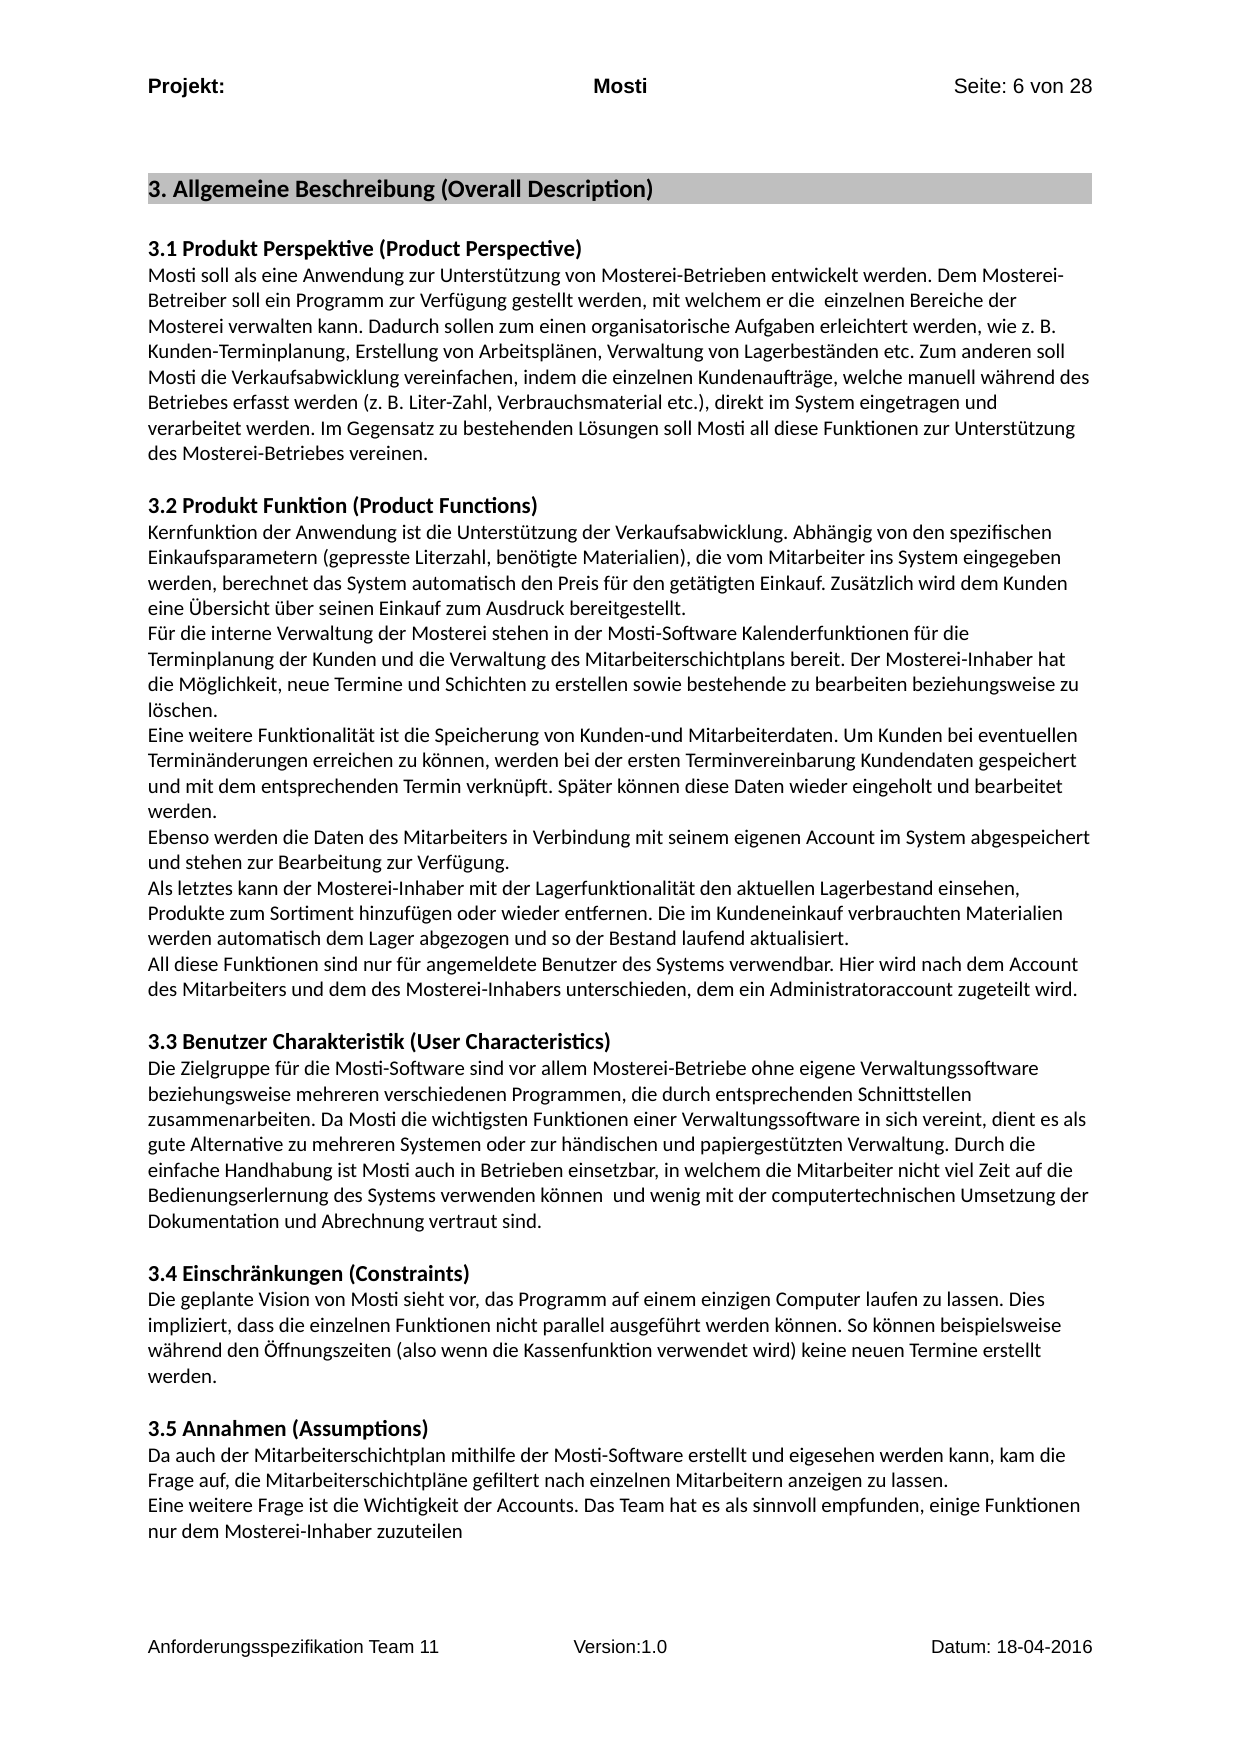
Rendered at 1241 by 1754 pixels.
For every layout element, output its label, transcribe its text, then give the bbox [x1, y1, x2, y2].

text Mosti soll als eine Anwendung zur Unterstützung von Mosterei-Betrieben entwickelt werden. Dem Mosterei-Betreiber soll ein Programm zur Verfügung gestellt werden, mit welchem er die einzelnen Bereiche der Mosterei verwalten kann. Dadurch sollen zum einen organisatorische Aufgaben erleichtert werden, wie z. B. Kunden-Terminplanung, Erstellung von Arbeitsplänen, Verwaltung von Lagerbeständen etc. Zum anderen soll Mosti die Verkaufsabwicklung vereinfachen, indem die einzelnen Kundenaufträge, welche manuell während des Betriebes erfasst werden (z. B. Liter-Zahl, Verbrauchsmaterial etc.), direkt im System eingetragen und verarbeitet werden. Im Gegensatz zu bestehenden Lösungen soll Mosti all diese Funktionen zur Unterstützung des Mosterei-Betriebes vereinen. [148, 262, 1092, 466]
text Eine weitere Frage ist die Wichtigkeit der Accounts. Das Team hat es als sinnvoll empfunden, einige Funktionen nur dem Mosterei-Inhaber zuzuteilen [148, 1493, 1092, 1543]
text Als letztes kann der Mosterei-Inhaber mit der Lagerfunktionalität den aktuellen Lagerbestand einsehen, Produkte zum Sortiment hinzufügen oder wieder entfernen. Die im Kundeneinkauf verbrauchten Materialien werden automatisch dem Lager abgezogen und so der Bestand laufend aktualisiert. [148, 875, 1092, 951]
subtitle 3.1 Produkt Perspektive (Product Perspective) [148, 234, 1092, 262]
text Eine weitere Funktionalität ist die Speicherung von Kunden-und Mitarbeiterdaten. Um Kunden bei eventuellen Terminänderungen erreichen zu können, werden bei der ersten Terminvereinbarung Kundendaten gespeichert und mit dem entsprechenden Termin verknüpft. Später können diese Daten wieder eingeholt und bearbeitet werden. [148, 722, 1092, 824]
text All diese Funktionen sind nur für angemeldete Benutzer des Systems verwendbar. Hier wird nach dem Account des Mitarbeiters und dem des Mosterei-Inhabers unterschieden, dem ein Administratoraccount zugeteilt wird. [148, 951, 1092, 1002]
text Da auch der Mitarbeiterschichtplan mithilfe der Mosti-Software erstellt und eigesehen werden kann, kam die Frage auf, die Mitarbeiterschichtpläne gefiltert nach einzelnen Mitarbeitern anzeigen zu lassen. [148, 1442, 1092, 1493]
subtitle 3.2 Produkt Funktion (Product Functions) [148, 491, 1092, 519]
text Die Zielgruppe für die Mosti-Software sind vor allem Mosterei-Betriebe ohne eigene Verwaltungssoftware beziehungsweise mehreren verschiedenen Programmen, die durch entsprechenden Schnittstellen zusammenarbeiten. Da Mosti die wichtigsten Funktionen einer Verwaltungssoftware in sich vereint, dient es als gute Alternative zu mehreren Systemen oder zur händischen und papiergestützten Verwaltung. Durch die einfache Handhabung ist Mosti auch in Betrieben einsetzbar, in welchem die Mitarbeiter nicht viel Zeit auf die Bedienungserlernung des Systems verwenden können und wenig mit der computertechnischen Umsetzung der Dokumentation und Abrechnung vertraut sind. [148, 1055, 1092, 1233]
subtitle 3.5 Annahmen (Assumptions) [148, 1414, 1092, 1442]
text 3. Allgemeine Beschreibung (Overall Description) [148, 173, 1092, 204]
subtitle 3.3 Benutzer Charakteristik (User Characteristics) [148, 1027, 1092, 1055]
text Ebenso werden die Daten des Mitarbeiters in Verbindung mit seinem eigenen Account im System abgespeichert und stehen zur Bearbeitung zur Verfügung. [148, 824, 1092, 875]
text Kernfunktion der Anwendung ist die Unterstützung der Verkaufsabwicklung. Abhängig von den spezifischen Einkaufsparametern (gepresste Literzahl, benötigte Materialien), die vom Mitarbeiter ins System eingegeben werden, berechnet das System automatisch den Preis für den getätigten Einkauf. Zusätzlich wird dem Kunden eine Übersicht über seinen Einkauf zum Ausdruck bereitgestellt. [148, 519, 1092, 621]
subtitle 3.4 Einschränkungen (Constraints) [148, 1259, 1092, 1287]
text Für die interne Verwaltung der Mosterei stehen in der Mosti-Software Kalenderfunktionen für die Terminplanung der Kunden und die Verwaltung des Mitarbeiterschichtplans bereit. Der Mosterei-Inhaber hat die Möglichkeit, neue Termine und Schichten zu erstellen sowie bestehende zu bearbeiten beziehungsweise zu löschen. [148, 621, 1092, 722]
text Die geplante Vision von Mosti sieht vor, das Programm auf einem einzigen Computer laufen zu lassen. Dies impliziert, dass die einzelnen Funktionen nicht parallel ausgeführt werden können. So können beispielsweise während den Öffnungszeiten (also wenn die Kassenfunktion verwendet wird) keine neuen Termine erstellt werden. [148, 1287, 1092, 1388]
